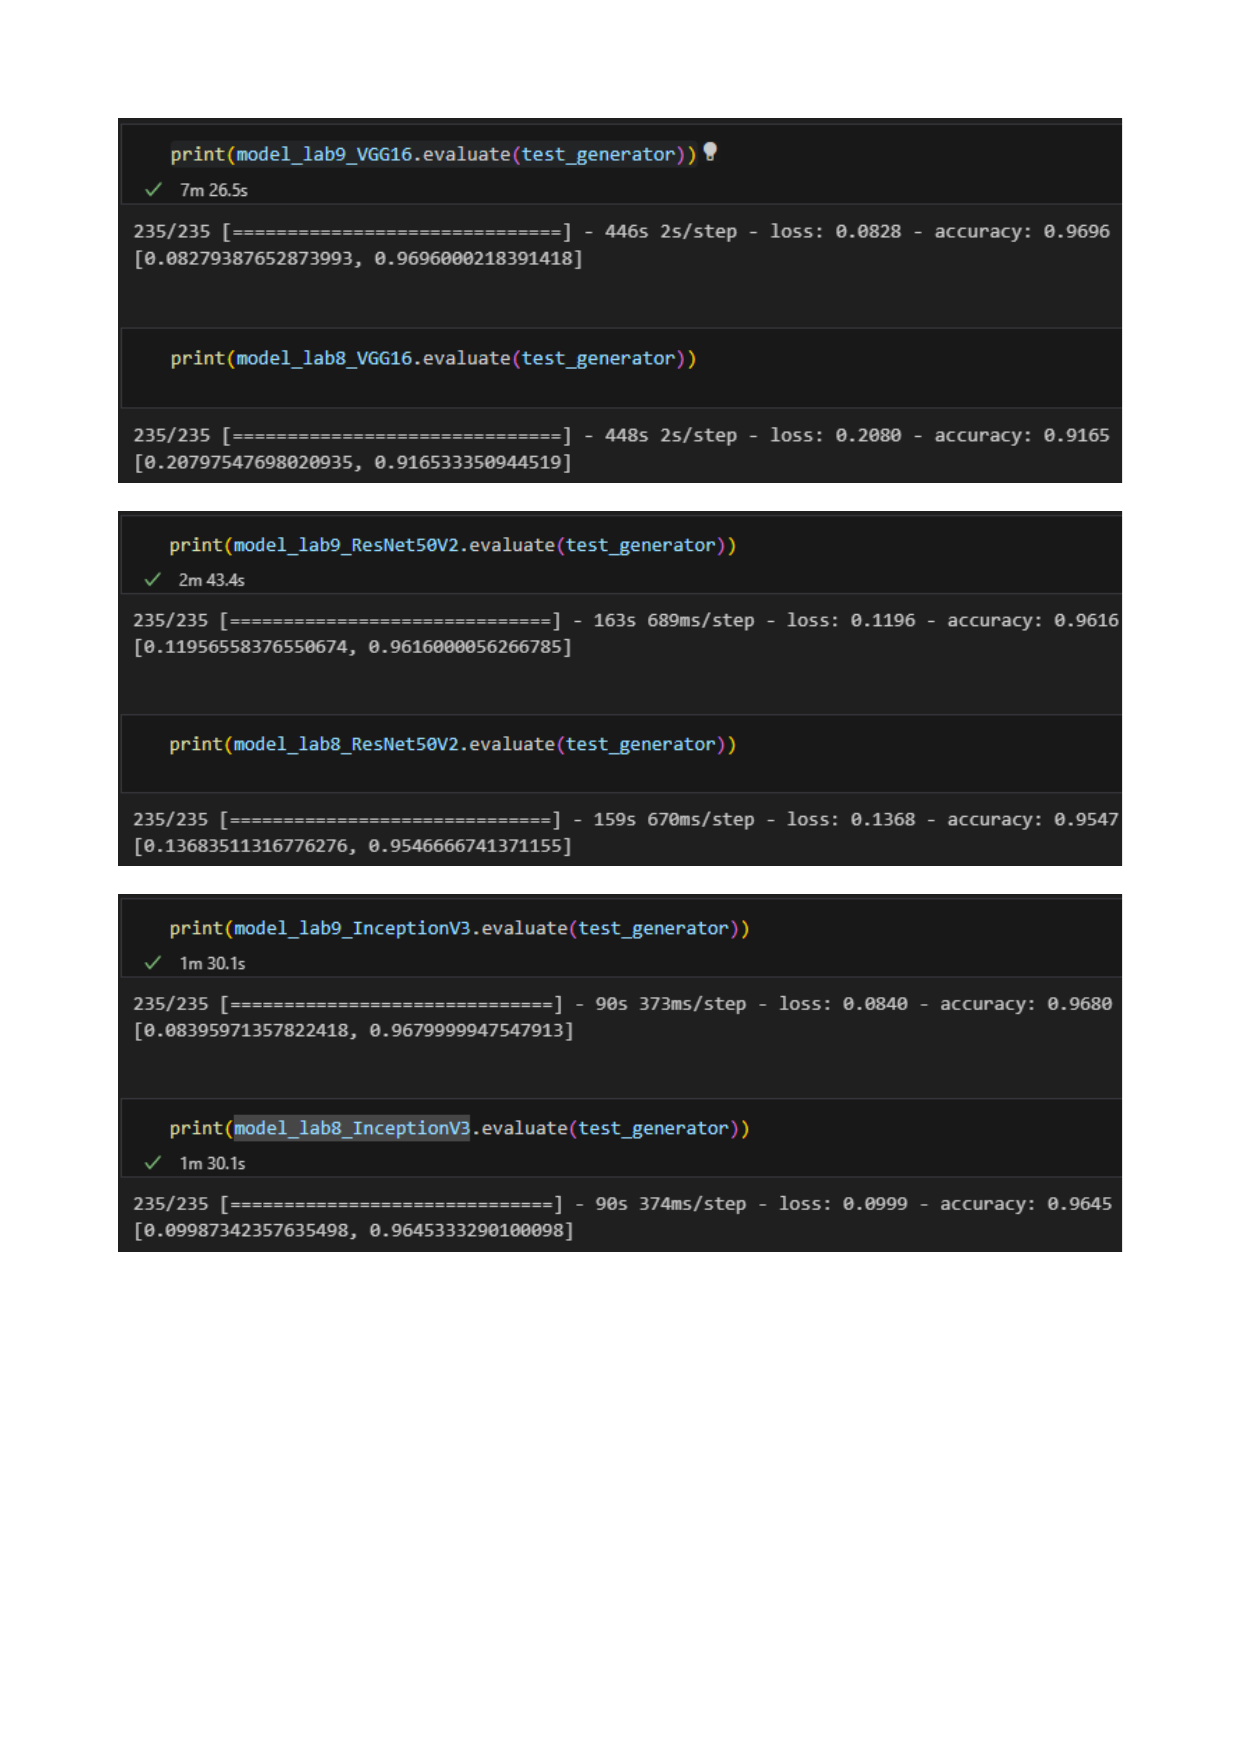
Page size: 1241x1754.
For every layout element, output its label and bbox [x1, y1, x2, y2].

picture [118, 511, 1123, 866]
picture [118, 894, 1123, 1252]
picture [118, 118, 1123, 483]
